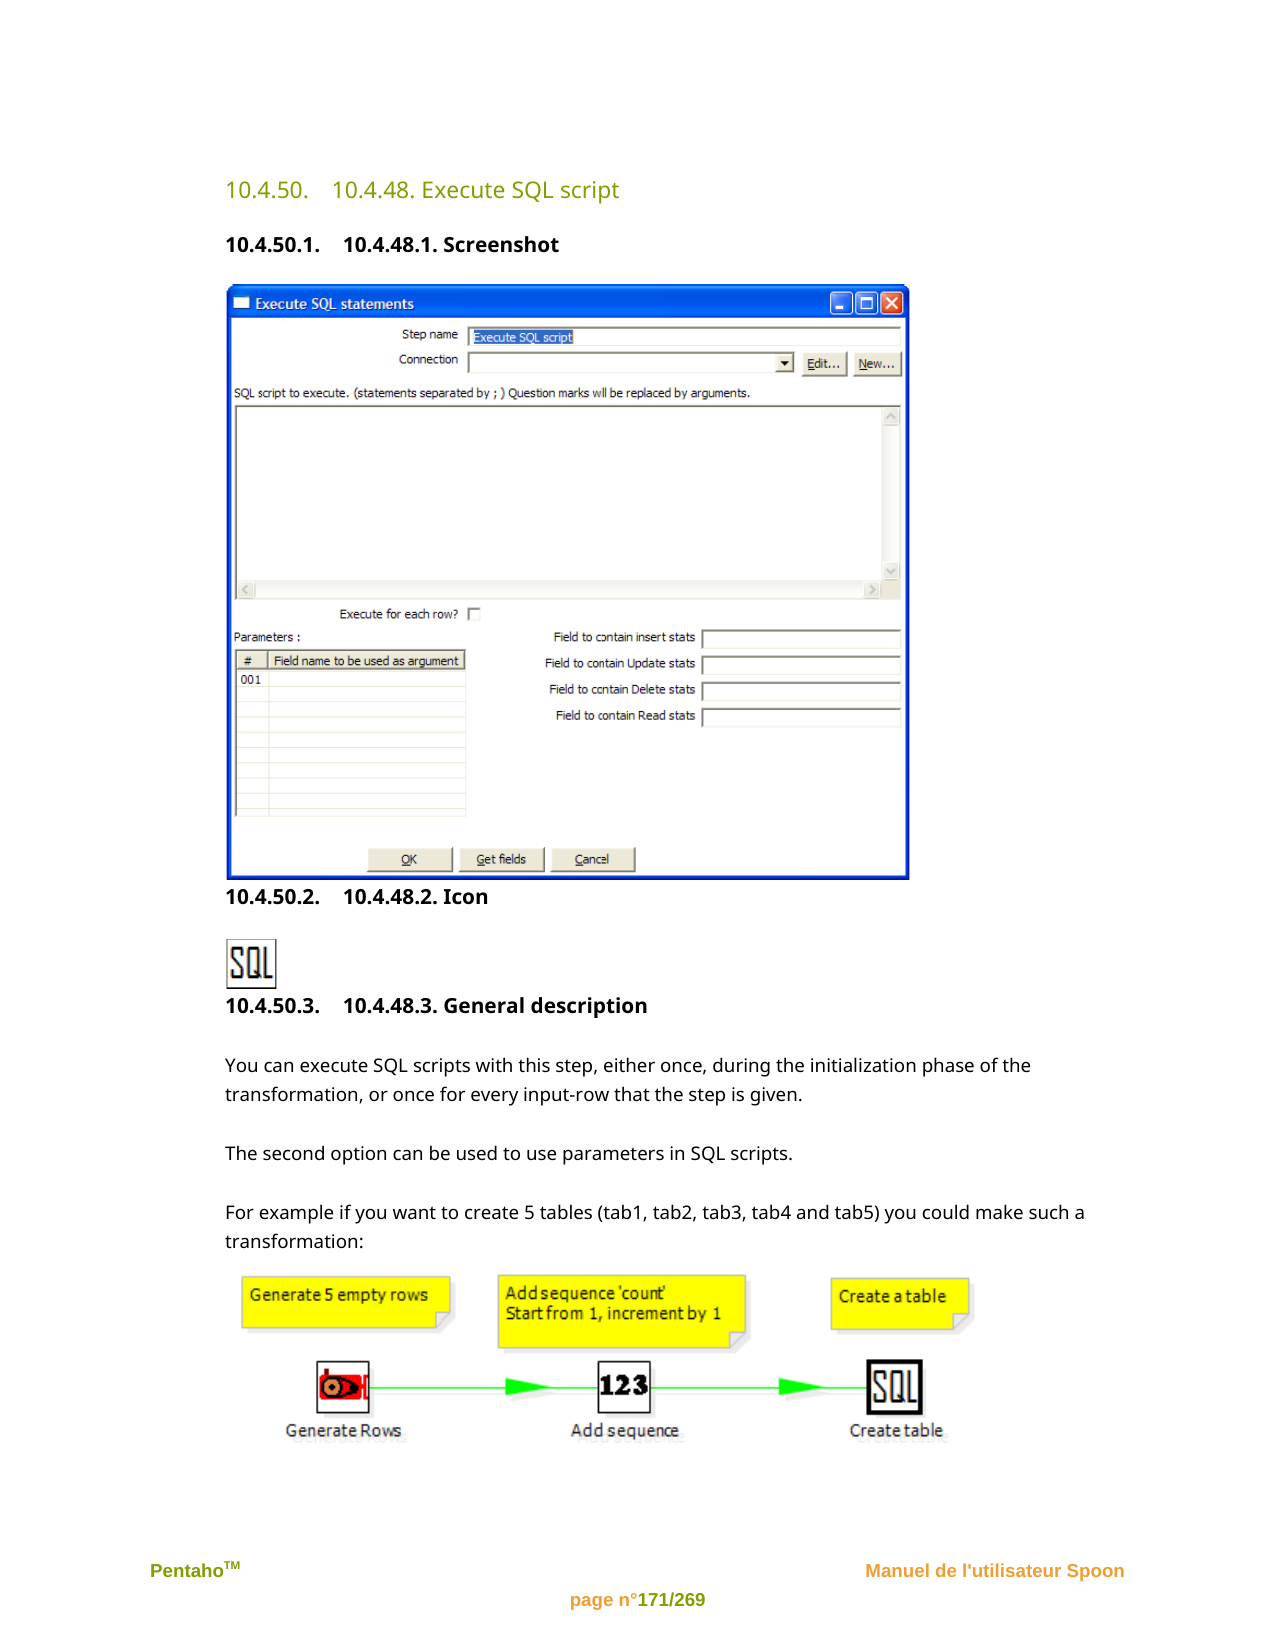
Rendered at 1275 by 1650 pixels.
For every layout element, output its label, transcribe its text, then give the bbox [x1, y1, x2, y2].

text The second option can be used to use parameters in SQL scripts. [225, 1137, 1125, 1166]
text For example if you want to create 5 tables (tab1, tab2, tab3, tab4 and tab5) you could make such a transformation: [225, 1196, 1125, 1254]
text You can execute SQL scripts with this step, either once, during the initialization phase of the transformation, or once for every input-row that the step is given. [225, 1049, 1125, 1108]
subtitle 10.4.48.1. Screenshot [225, 229, 1125, 258]
subtitle 10.4.48.2. Icon [225, 283, 1125, 910]
subtitle 10.4.48.3. General description [225, 935, 1125, 1020]
picture [226, 939, 277, 989]
subtitle 10.4.48. Execute SQL script [225, 175, 1125, 204]
